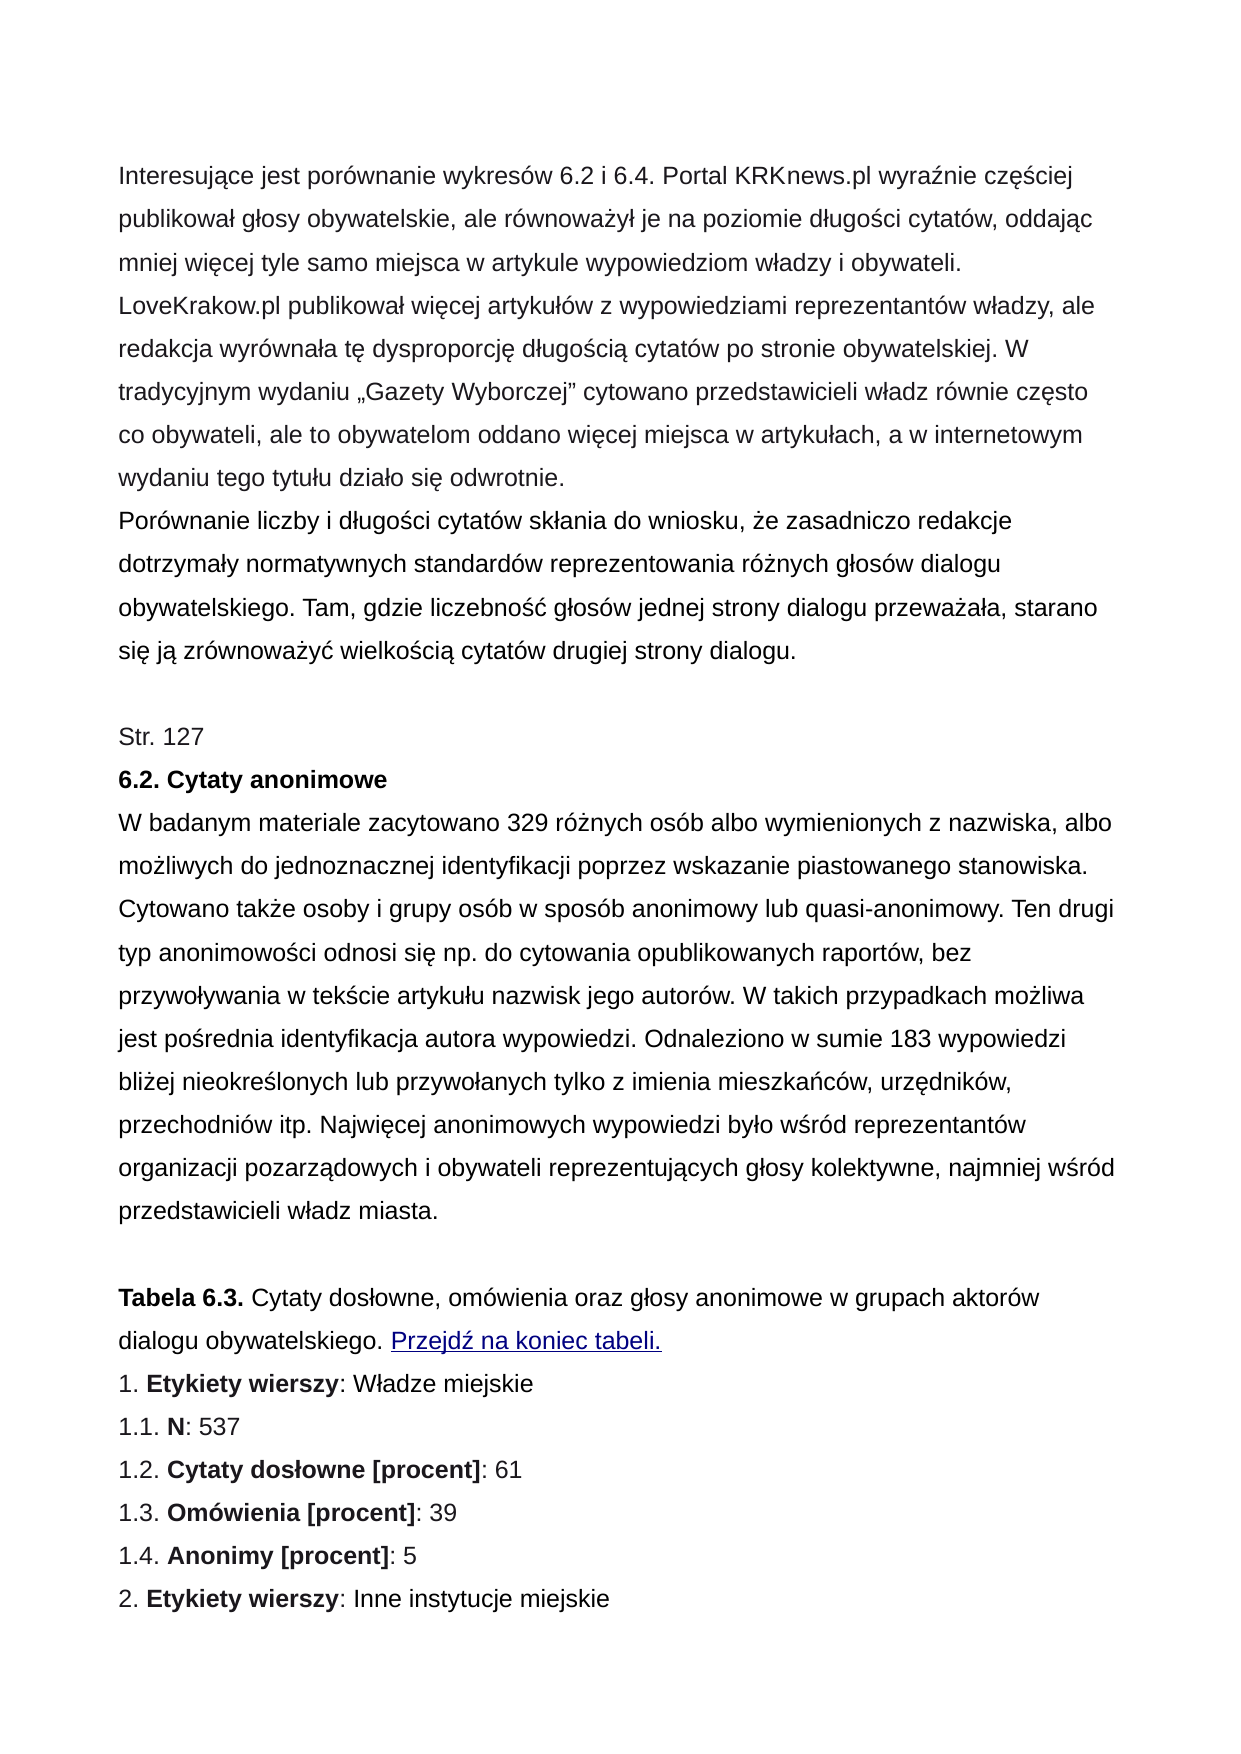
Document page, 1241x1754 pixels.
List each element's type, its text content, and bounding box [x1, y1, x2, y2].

text 1. Etykiety wierszy: Władze miejskie [118, 1369, 1122, 1397]
text Interesujące jest porównanie wykresów 6.2 i 6.4. Portal KRKnews.pl wyraźnie częściej publikował głosy obywatelskie, ale równoważył je na poziomie długości cytatów, oddając mniej więcej tyle samo miejsca w artykule wypowiedziom władzy i obywateli. LoveKrakow.pl publikował więcej artykułów z wypowiedziami reprezentantów władzy, ale redakcja wyrównała tę dysproporcję długością cytatów po stronie obywatelskiej. W tradycyjnym wydaniu „Gazety Wyborczej” cytowano przedstawicieli władz równie często co obywateli, ale to obywatelom oddano więcej miejsca w artykułach, a w internetowym wydaniu tego tytułu działo się odwrotnie. [118, 161, 1122, 492]
text 1.1. N: 537 [118, 1412, 1122, 1441]
text Str. 127 [118, 722, 1122, 751]
text Porównanie liczby i długości cytatów skłania do wniosku, że zasadniczo redakcje dotrzymały normatywnych standardów reprezentowania różnych głosów dialogu obywatelskiego. Tam, gdzie liczebność głosów jednej strony dialogu przeważała, starano się ją zrównoważyć wielkością cytatów drugiej strony dialogu. [118, 506, 1122, 664]
text 2. Etykiety wierszy: Inne instytucje miejskie [118, 1584, 1122, 1613]
subtitle 6.2. Cytaty anonimowe [118, 765, 1122, 794]
text W badanym materiale zacytowano 329 różnych osób albo wymienionych z nazwiska, albo możliwych do jednoznacznej identyfikacji poprzez wskazanie piastowanego stanowiska. Cytowano także osoby i grupy osób w sposób anonimowy lub quasi-anonimowy. Ten drugi typ anonimowości odnosi się np. do cytowania opublikowanych raportów, bez przywoływania w tekście artykułu nazwisk jego autorów. W takich przypadkach możliwa jest pośrednia identyfikacja autora wypowiedzi. Odnaleziono w sumie 183 wypowiedzi bliżej nieokreślonych lub przywołanych tylko z imienia mieszkańców, urzędników, przechodniów itp. Najwięcej anonimowych wypowiedzi było wśród reprezentantów organizacji pozarządowych i obywateli reprezentujących głosy kolektywne, najmniej wśród przedstawicieli władz miasta. [118, 808, 1122, 1225]
text 1.4. Anonimy [procent]: 5 [118, 1541, 1122, 1570]
subtitle Tabela 6.3. Cytaty dosłowne, omówienia oraz głosy anonimowe w grupach aktorów dialogu obywatelskiego. Przejdź na koniec tabeli. [118, 1282, 1122, 1354]
text 1.3. Omówienia [procent]: 39 [118, 1498, 1122, 1527]
text 1.2. Cytaty dosłowne [procent]: 61 [118, 1455, 1122, 1484]
